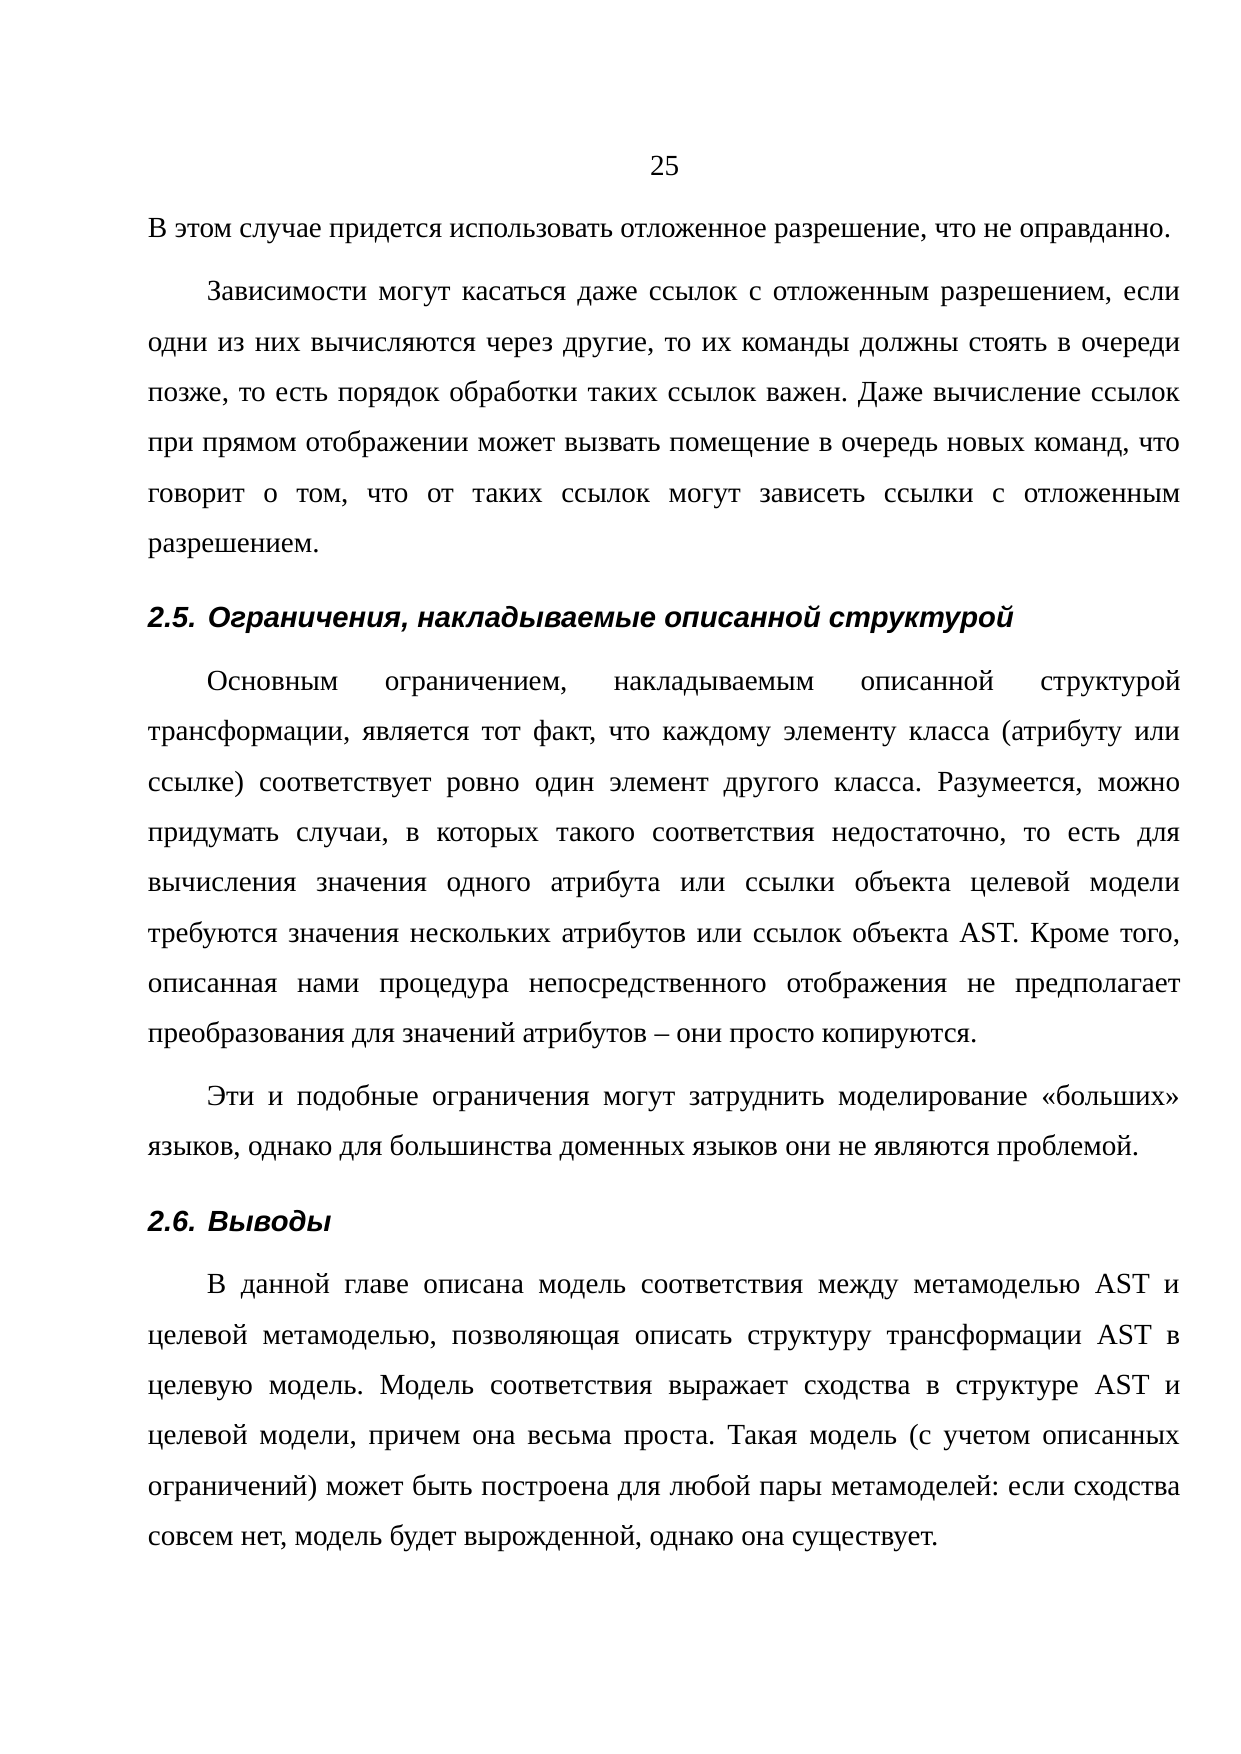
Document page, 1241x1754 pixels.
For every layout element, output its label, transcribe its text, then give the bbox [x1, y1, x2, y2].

text Эти и подобные ограничения могут затруднить моделирование «больших» языков, однако для большинства доменных языков они не являются проблемой. [148, 1078, 1181, 1162]
text Зависимости могут касаться даже ссылок с отложенным разрешением, если одни из них вычисляются через другие, то их команды должны стоять в очереди позже, то есть порядок обработки таких ссылок важен. Даже вычисление ссылок при прямом отображении может вызвать помещение в очередь новых команд, что говорит о том, что от таких ссылок могут зависеть ссылки с отложенным разрешением. [148, 273, 1181, 558]
subtitle Ограничения, накладываемые описанной структурой [148, 600, 1181, 634]
subtitle Выводы [148, 1204, 1181, 1237]
text В данной главе описана модель соответствия между метамоделью AST и целевой метамоделью, позволяющая описать структуру трансформации AST в целевую модель. Модель соответствия выражает сходства в структуре AST и целевой модели, причем она весьма проста. Такая модель (с учетом описанных ограничений) может быть построена для любой пары метамоделей: если сходства совсем нет, модель будет вырожденной, однако она существует. [148, 1267, 1181, 1552]
text В этом случае придется использовать отложенное разрешение, что не оправданно. [148, 211, 1181, 244]
text Основным ограничением, накладываемым описанной структурой трансформации, является тот факт, что каждому элементу класса (атрибуту или ссылке) соответствует ровно один элемент другого класса. Разумеется, можно придумать случаи, в которых такого соответствия недостаточно, то есть для вычисления значения одного атрибута или ссылки объекта целевой модели требуются значения нескольких атрибутов или ссылок объекта AST. Кроме того, описанная нами процедура непосредственного отображения не предполагает преобразования для значений атрибутов – они просто копируются. [148, 663, 1181, 1049]
